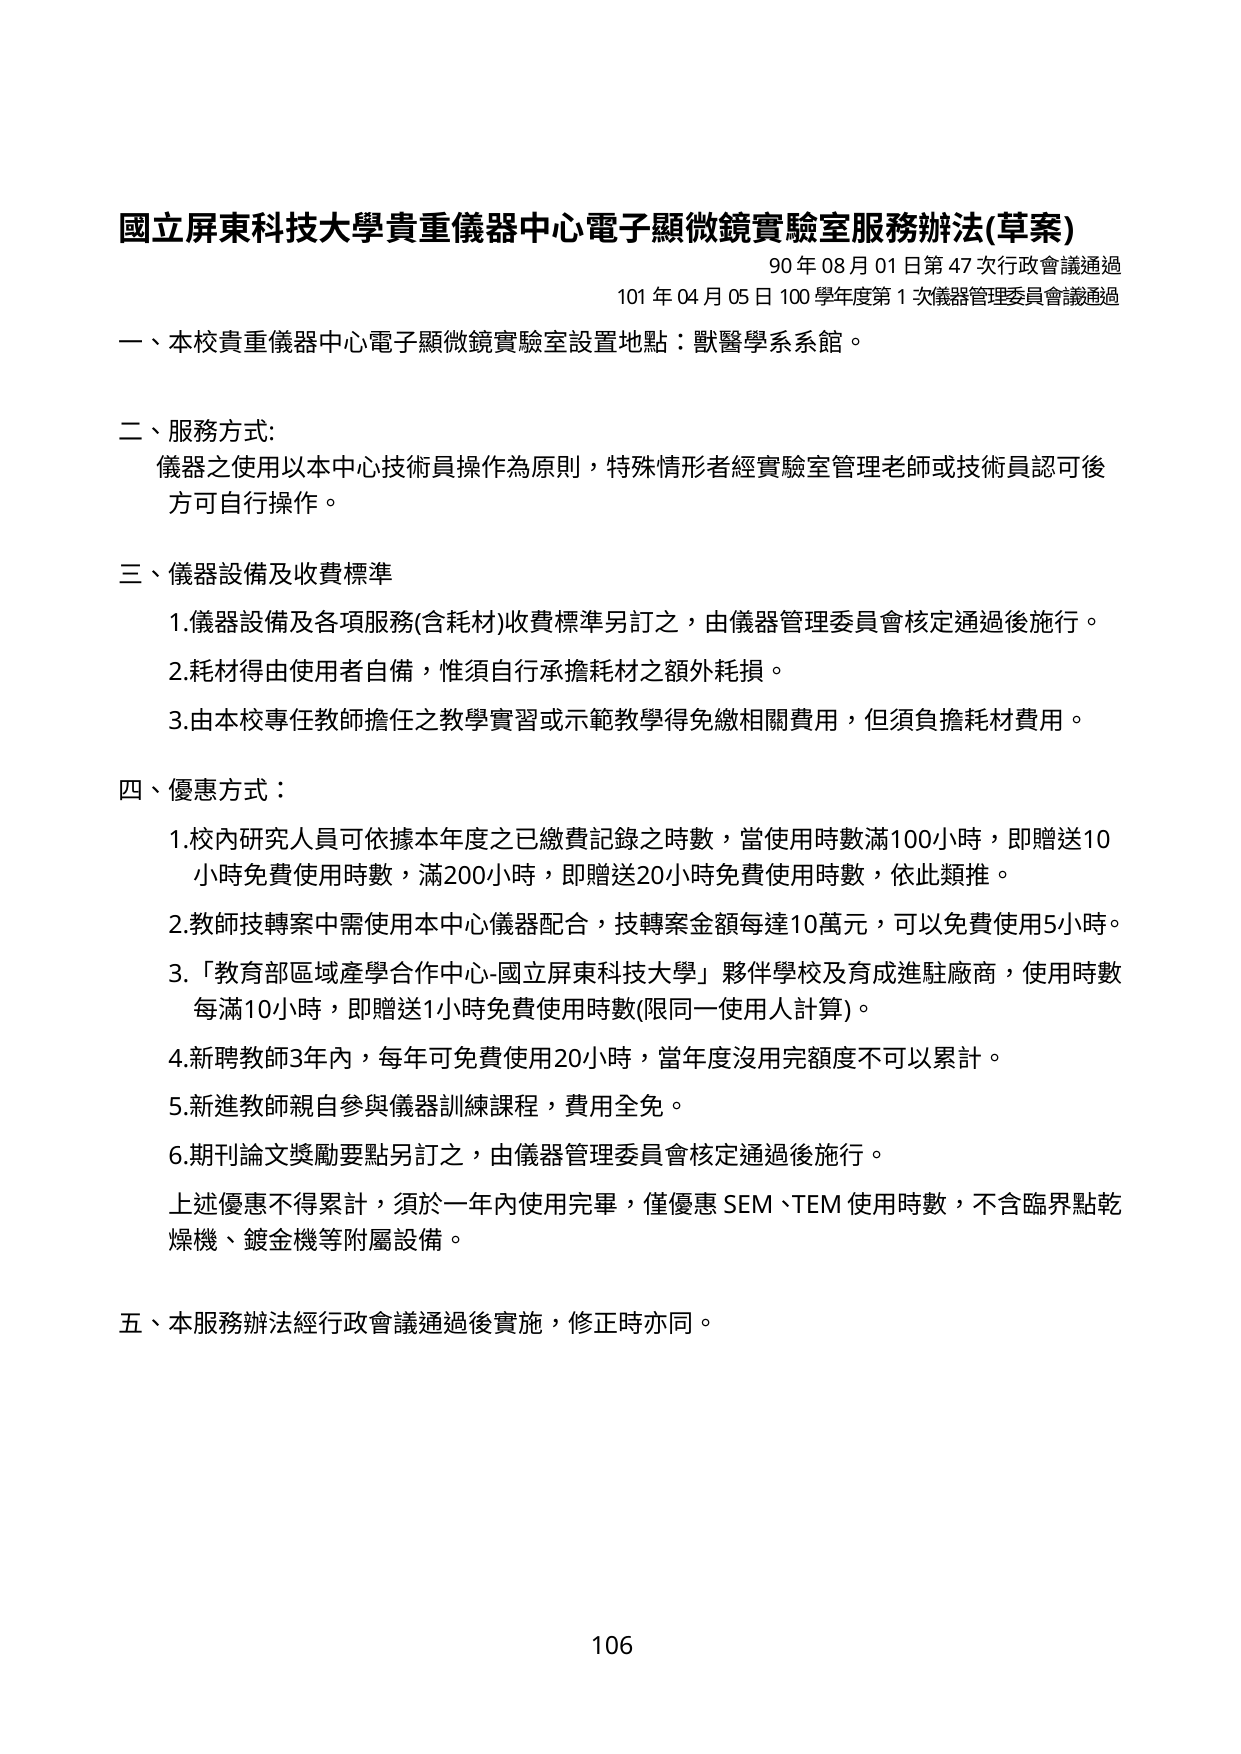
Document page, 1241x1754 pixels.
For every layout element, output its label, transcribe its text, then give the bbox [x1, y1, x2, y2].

text 上述優惠不得累計，須於一年內使用完畢，僅優惠SEM、TEM使用時數，不含臨界點乾燥機、鍍金機等附屬設備。 [168, 1184, 1122, 1257]
text 5.新進教師親自參與儀器訓練課程，費用全免。 [168, 1087, 1122, 1123]
text 2.教師技轉案中需使用本中心儀器配合，技轉案金額每達10萬元，可以免費使用5小時。 [168, 904, 1122, 941]
text 二、服務方式: [118, 411, 1122, 447]
text 1.儀器設備及各項服務(含耗材)收費標準另訂之，由儀器管理委員會核定通過後施行。 [168, 603, 1122, 639]
text 2.耗材得由使用者自備，惟須自行承擔耗材之額外耗損。 [168, 652, 1122, 688]
text 三、儀器設備及收費標準 [118, 554, 1122, 590]
text 一、本校貴重儀器中心電子顯微鏡實驗室設置地點：獸醫學系系館。 [118, 323, 1122, 359]
text 儀器之使用以本中心技術員操作為原則，特殊情形者經實驗室管理老師或技術員認可後方可自行操作。 [143, 447, 1122, 520]
text 101年04月05日100學年度第1次儀器管理委員會議通過 [118, 280, 1122, 310]
text 四、優惠方式： [118, 771, 1122, 807]
text 國立屏東科技大學貴重儀器中心電子顯微鏡實驗室服務辦法(草案) [118, 201, 1143, 250]
text 1.校內研究人員可依據本年度之已繳費記錄之時數，當使用時數滿100小時，即贈送10小時免費使用時數，滿200小時，即贈送20小時免費使用時數，依此類推。 [168, 819, 1122, 892]
text 3.「教育部區域產學合作中心-國立屏東科技大學」夥伴學校及育成進駐廠商，使用時數每滿10小時，即贈送1小時免費使用時數(限同一使用人計算)。 [168, 953, 1122, 1026]
text 五、本服務辦法經行政會議通過後實施，修正時亦同。 [118, 1303, 1122, 1340]
text 3.由本校專任教師擔任之教學實習或示範教學得免繳相關費用，但須負擔耗材費用。 [168, 700, 1122, 737]
text 90年08月01日第47次行政會議通過 [118, 250, 1122, 280]
text 4.新聘教師3年內，每年可免費使用20小時，當年度沒用完額度不可以累計。 [168, 1038, 1122, 1074]
text 6.期刊論文獎勵要點另訂之，由儀器管理委員會核定通過後施行。 [168, 1136, 1122, 1172]
